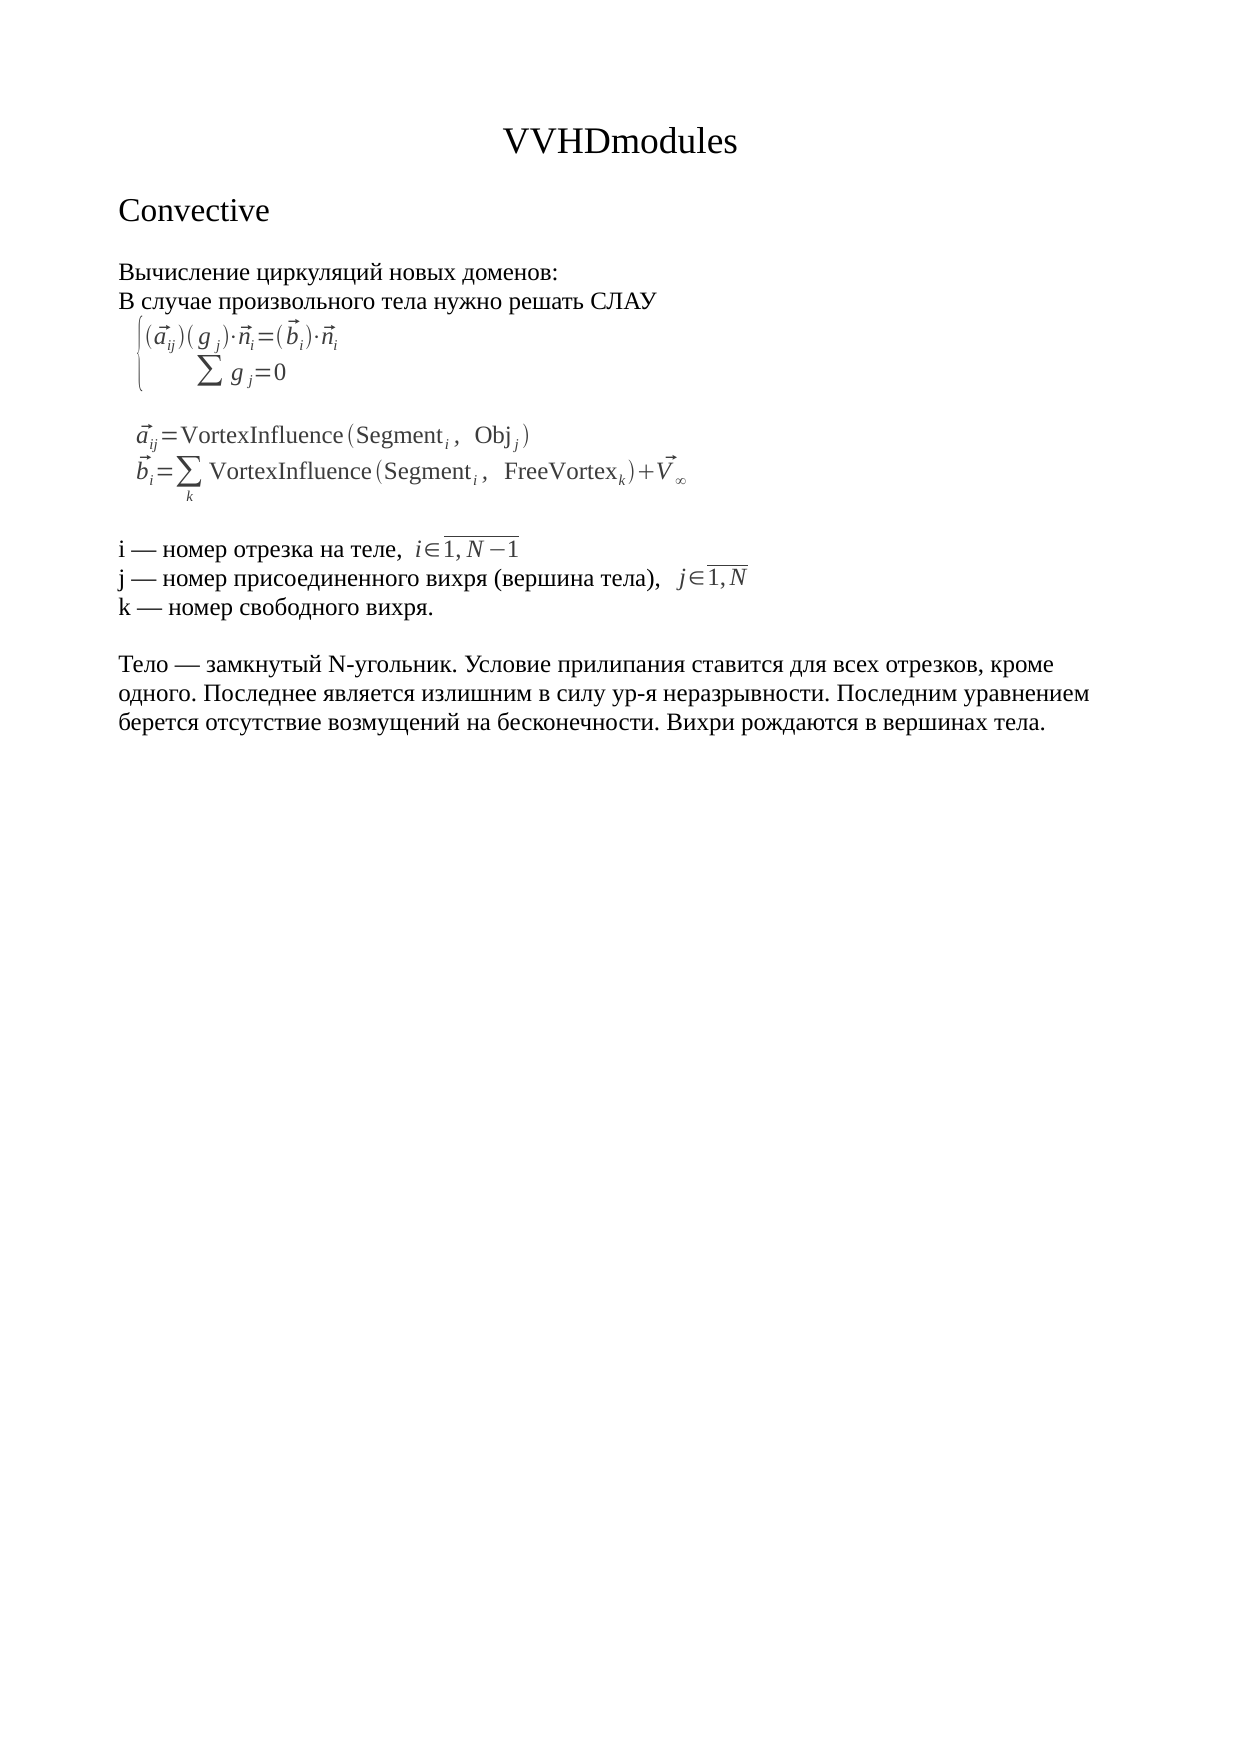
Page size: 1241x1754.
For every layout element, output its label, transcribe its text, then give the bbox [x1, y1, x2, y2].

subtitle VVHDmodules [118, 118, 1122, 161]
text j — номер присоединенного вихря (вершина тела), [118, 563, 1122, 592]
text Вычисление циркуляций новых доменов: [118, 257, 1122, 286]
text Тело — замкнутый N-угольник. Условие прилипания ставится для всех отрезков, кроме одного. Последнее является излишним в силу ур-я неразрывности. Последним уравнением берется отсутствие возмущений на бесконечности. Вихри рождаются в вершинах тела. [118, 649, 1122, 736]
text i — номер отрезка на теле, [118, 534, 1122, 563]
text k — номер свободного вихря. [118, 592, 1122, 621]
text Convective [118, 190, 1122, 228]
text В случае произвольного тела нужно решать СЛАУ [118, 286, 1122, 314]
